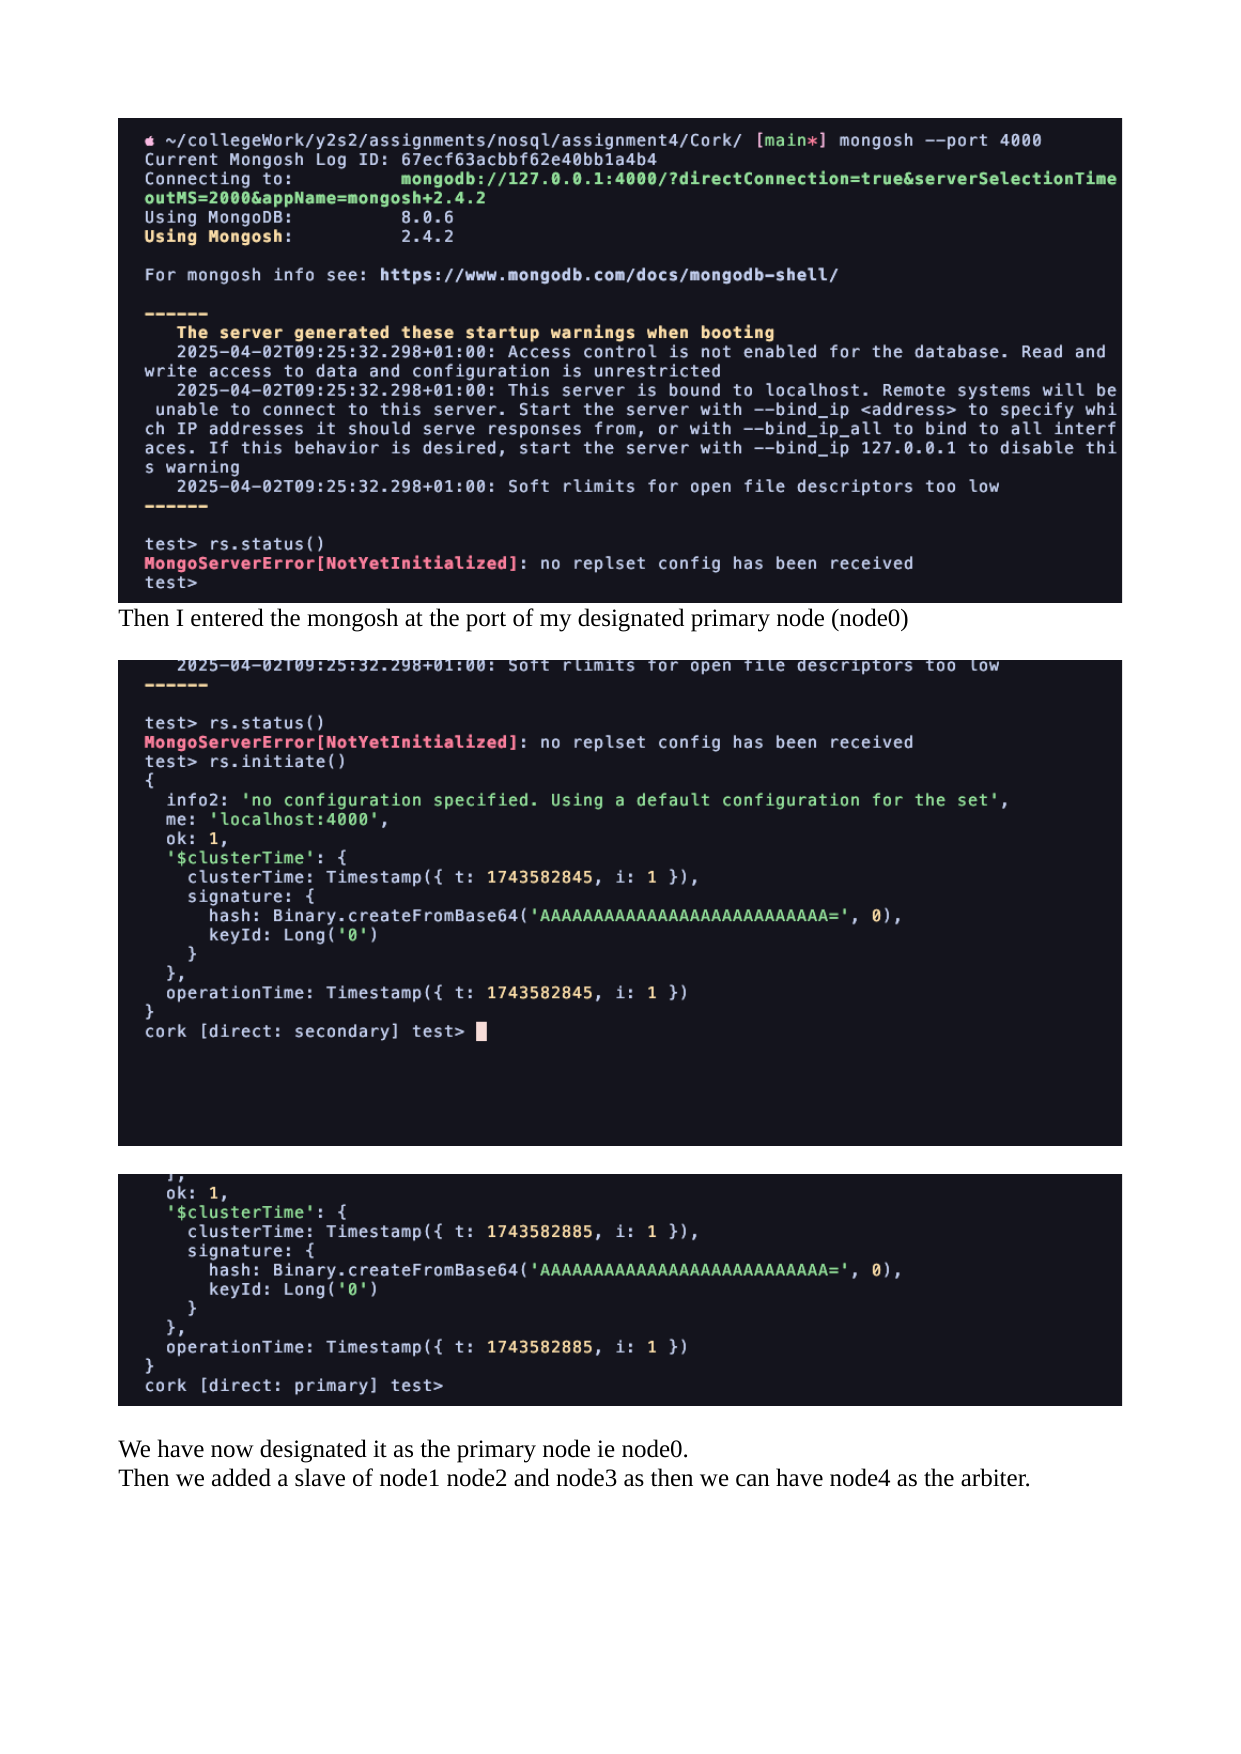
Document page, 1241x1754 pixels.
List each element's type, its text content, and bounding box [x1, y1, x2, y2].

picture [118, 1174, 1123, 1406]
text Then we added a slave of node1 node2 and node3 as then we can have node4 as the arbiter. [118, 1463, 1122, 1492]
picture [118, 660, 1123, 1146]
text Then I entered the mongosh at the port of my designated primary node (node0) [118, 603, 1122, 632]
text We have now designated it as the primary node ie node0. [118, 1434, 1122, 1463]
picture [118, 118, 1123, 603]
